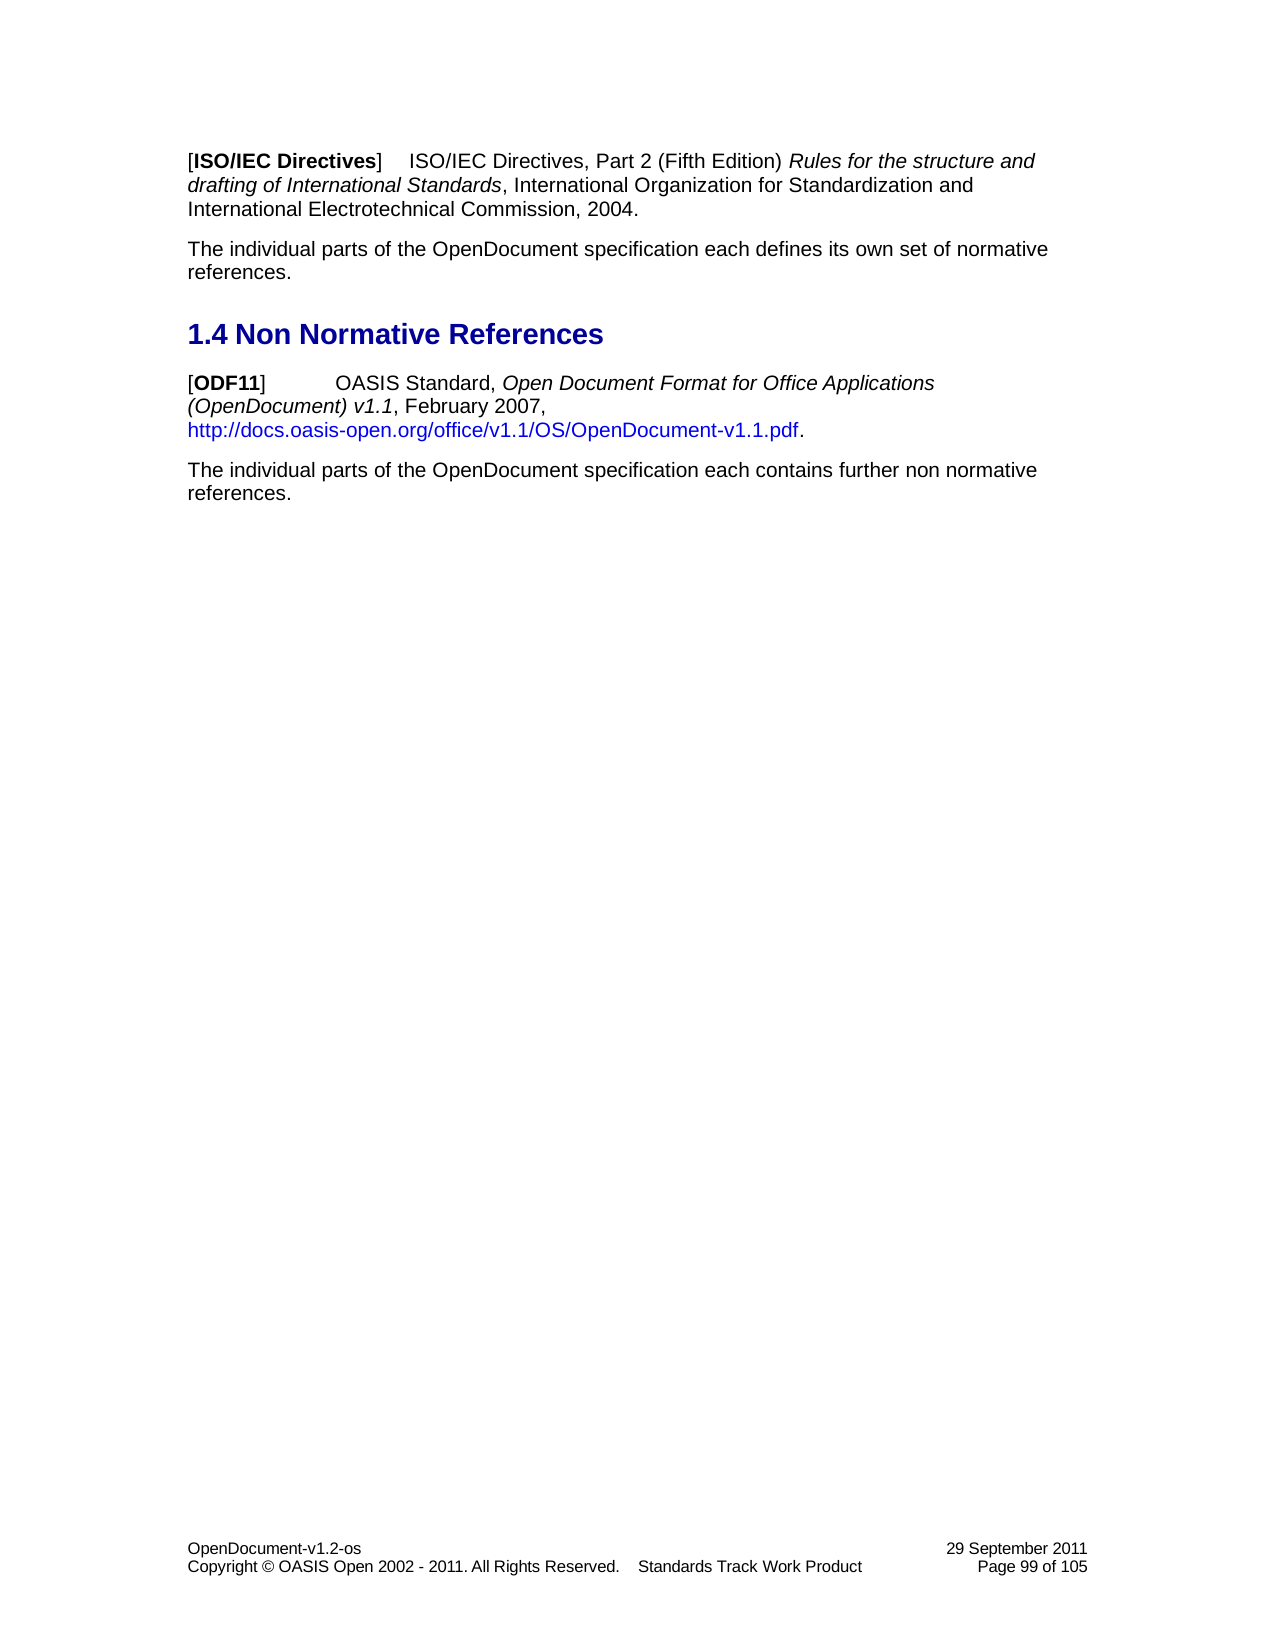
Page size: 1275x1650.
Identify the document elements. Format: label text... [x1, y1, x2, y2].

text The individual parts of the OpenDocument specification each contains further non normative references. [187, 458, 1088, 505]
text [ODF11] OASIS Standard, Open Document Format for Office Applications (OpenDocument) v1.1, February 2007, http://docs.oasis-open.org/office/v1.1/OS/OpenDocument-v1.1.pdf. [187, 371, 1088, 442]
subtitle Non Normative References [187, 318, 1088, 350]
text [ISO/IEC Directives] ISO/IEC Directives, Part 2 (Fifth Edition) Rules for the structure and drafting of International Standards, International Organization for Standardization and International Electrotechnical Commission, 2004. [187, 150, 1088, 221]
text The individual parts of the OpenDocument specification each defines its own set of normative references. [187, 237, 1088, 284]
